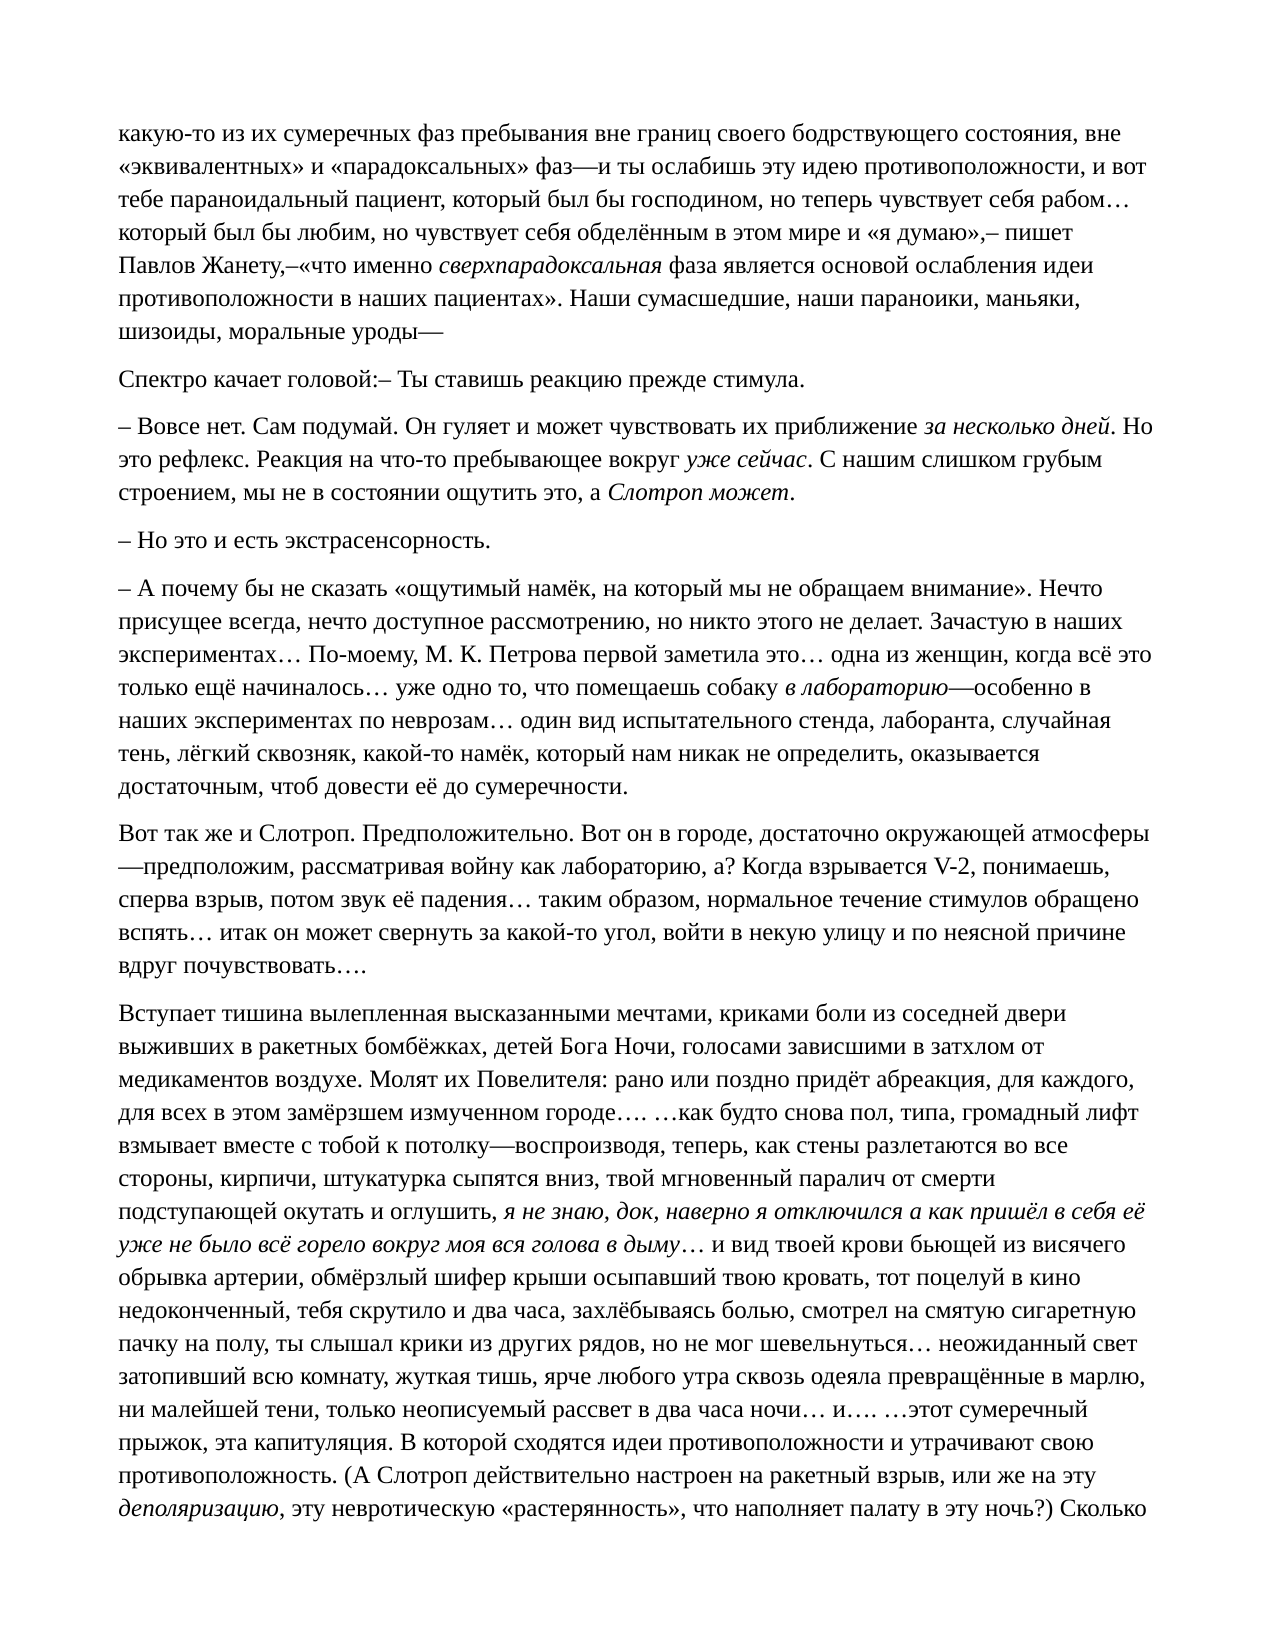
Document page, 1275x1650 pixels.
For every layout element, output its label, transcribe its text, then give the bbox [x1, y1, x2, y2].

text Вот так же и Слотроп. Предположительно. Вот он в городе, достаточно окружающей атмосферы—предположим, рассматривая войну как лабораторию, а? Когда взрывается V-2, понимаешь, сперва взрыв, потом звук её падения… таким образом, нормальное течение стимулов обращено вспять… итак он может свернуть за какой-то угол, войти в некую улицу и по неясной причине вдруг почувствовать…. [118, 818, 1157, 979]
text – Но это и есть экстрасенсорность. [118, 525, 1157, 554]
text Спектро качает головой:– Ты ставишь реакцию прежде стимула. [118, 364, 1157, 393]
text – Вовсе нет. Сам подумай. Он гуляет и может чувствовать их приближение за несколько дней. Но это рефлекс. Реакция на что-то пребывающее вокруг уже сейчас. С нашим слишком грубым строением, мы не в состоянии ощутить это, а Слотроп может. [118, 411, 1157, 506]
text – А почему бы не сказать «ощутимый намёк, на который мы не обращаем внимание». Нечто присущее всегда, нечто доступное рассмотрению, но никто этого не делает. Зачастую в наших экспериментах… По-моему, М. К. Петрова первой заметила это… одна из женщин, когда всё это только ещё начиналось… уже одно то, что помещаешь собаку в лабораторию—особенно в наших экспериментах по неврозам… один вид испытательного стенда, лаборанта, случайная тень, лёгкий сквозняк, какой-то намёк, который нам никак не определить, оказывается достаточным, чтоб довести её до сумеречности. [118, 573, 1157, 799]
text Вступает тишина вылепленная высказанными мечтами, криками боли из соседней двери выживших в ракетных бомбёжках, детей Бога Ночи, голосами зависшими в затхлом от медикаментов воздухе. Молят их Повелителя: рано или поздно придёт абреакция, для каждого, для всех в этом замёрзшем измученном городе…. …как будто снова пол, типа, громадный лифт взмывает вместе с тобой к потолку—воспроизводя, теперь, как стены разлетаются во все стороны, кирпичи, штукатурка сыпятся вниз, твой мгновенный паралич от смерти подступающей окутать и оглушить, я не знаю, док, наверно я отключился а как пришёл в себя её уже не было всё горело вокруг моя вся голова в дыму… и вид твоей крови бьющей из висячего обрывка артерии, обмёрзлый шифер крыши осыпавший твою кровать, тот поцелуй в кино недоконченный, тебя скрутило и два часа, захлёбываясь болью, смотрел на смятую сигаретную пачку на полу, ты слышал крики из других рядов, но не мог шевельнуться… неожиданный свет затопивший всю комнату, жуткая тишь, ярче любого утра сквозь одеяла превращённые в марлю, ни малейшей тени, только неописуемый рассвет в два часа ночи… и…. …этот сумеречный прыжок, эта капитуляция. В которой сходятся идеи противоположности и утрачивают свою противоположность. (А Слотроп действительно настроен на ракетный взрыв, или же на эту деполяризацию, эту невротическую «растерянность», что наполняет палату в эту ночь?) Сколько [118, 998, 1157, 1522]
text какую-то из их сумеречных фаз пребывания вне границ своего бодрствующего состояния, вне «эквивалентных» и «парадоксальных» фаз—и ты ослабишь эту идею противоположности, и вот тебе параноидальный пациент, который был бы господином, но теперь чувствует себя рабом… который был бы любим, но чувствует себя обделённым в этом мире и «я думаю»,– пишет Павлов Жанету,–«что именно сверхпарадоксальная фаза является основой ослабления идеи противоположности в наших пациентах». Наши сумасшедшие, наши параноики, маньяки, шизоиды, моральные уроды— [118, 118, 1157, 345]
